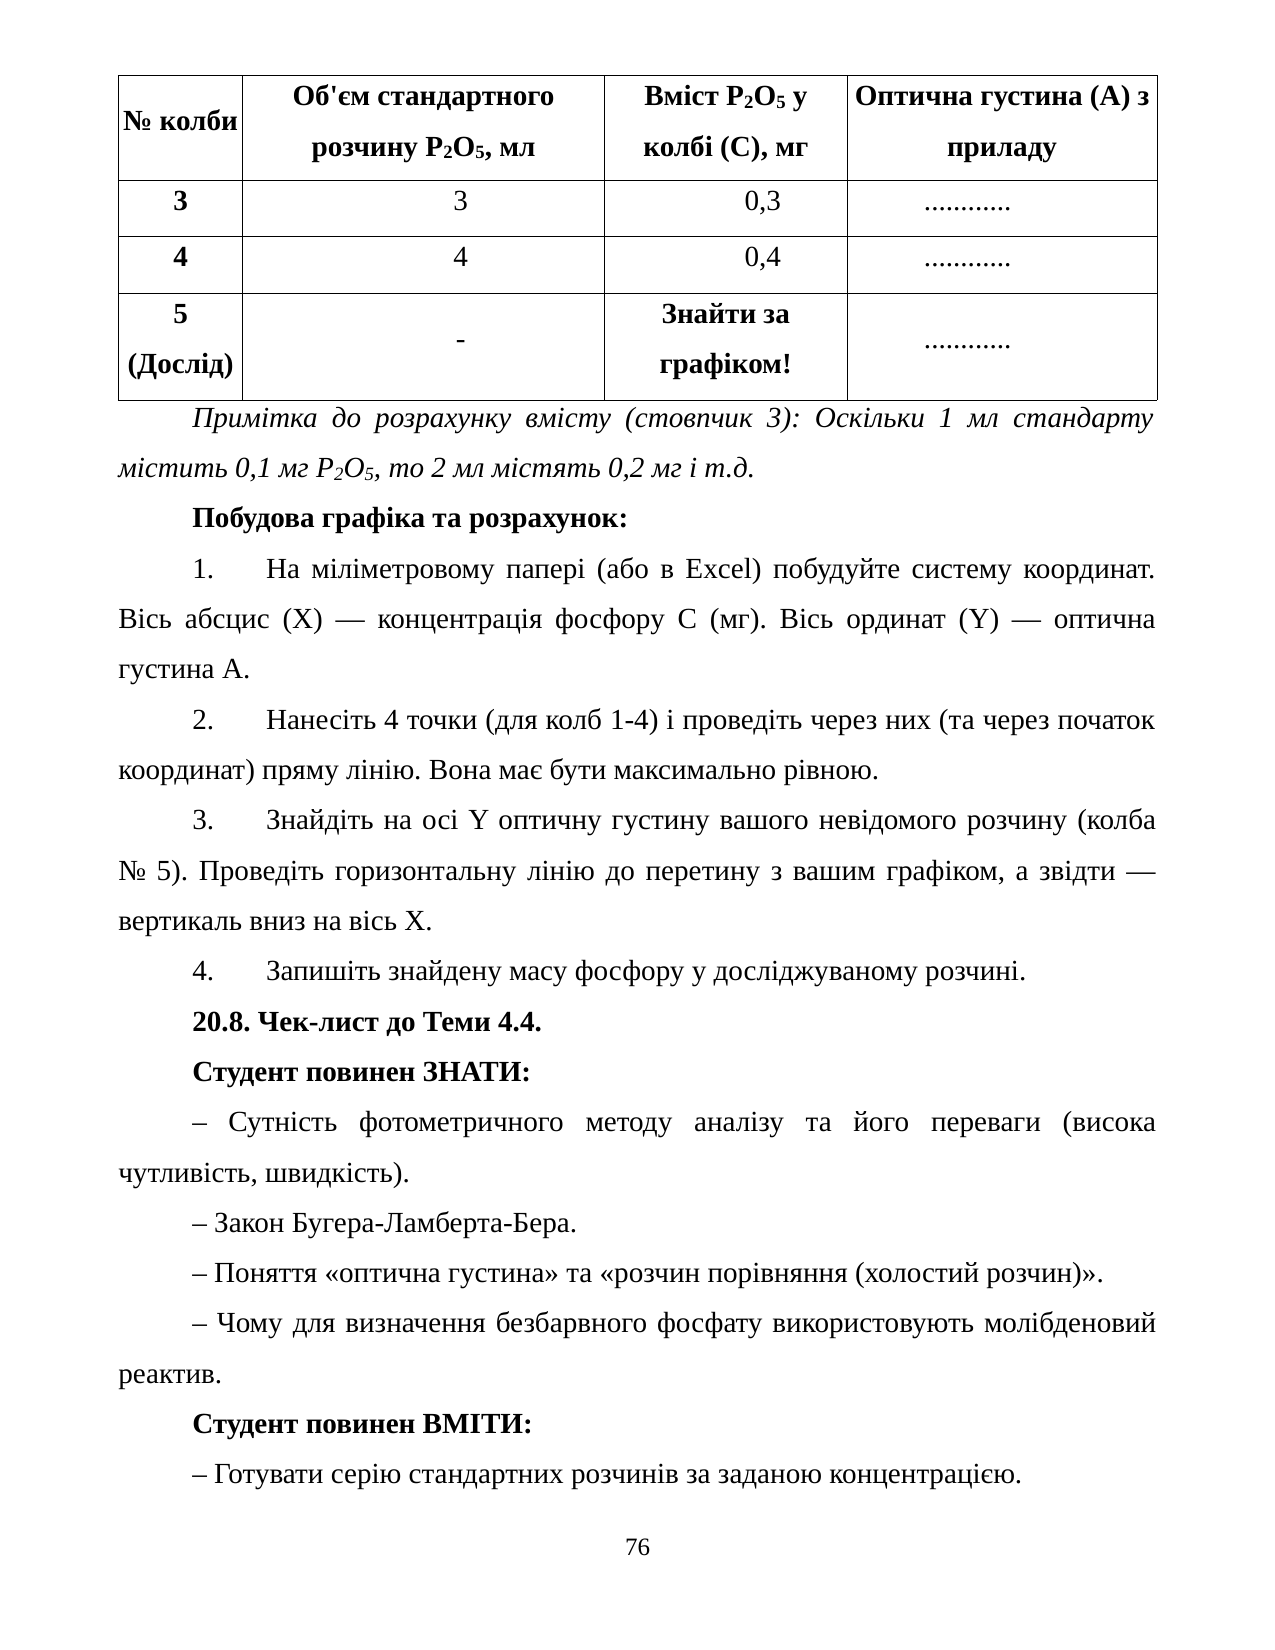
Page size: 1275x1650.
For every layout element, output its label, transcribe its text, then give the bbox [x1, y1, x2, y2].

list Нанесіть 4 точки (для колб 1-4) і проведіть через них (та через початок координат) пряму лінію. Вона має бути максимально рівною. [118, 702, 1157, 786]
text Примітка до розрахунку вмісту (стовпчик 3): Оскільки 1 мл стандарту містить 0,1 мг P2O5, то 2 мл містять 0,2 мг і т.д. [118, 401, 1157, 484]
text Студент повинен ЗНАТИ: [118, 1054, 1157, 1088]
table_header Оптична густина (A) з приладу [848, 76, 1157, 179]
list Знайдіть на осі Y оптичну густину вашого невідомого розчину (колба № 5). Проведіть горизонтальну лінію до перетину з вашим графіком, а звідти — вертикаль вниз на вісь X. [118, 802, 1157, 937]
text Студент повинен ВМІТИ: [118, 1406, 1157, 1440]
table_cell 3 [243, 181, 604, 236]
table_cell - [243, 294, 604, 399]
text – Поняття «оптична густина» та «розчин порівняння (холостий розчин)». [118, 1255, 1157, 1289]
table_cell 4 [119, 237, 242, 293]
table_header Об'єм стандартного розчину P2​O5​, мл [243, 76, 604, 179]
table_cell 0,4 [605, 237, 847, 293]
list На міліметровому папері (або в Excel) побудуйте систему координат. Вісь абсцис (X) — концентрація фосфору C (мг). Вісь ординат (Y) — оптична густина A. [118, 551, 1157, 685]
table_cell Знайти за графіком! [605, 294, 847, 399]
subtitle 20.8. Чек-лист до Теми 4.4. [118, 1004, 1157, 1037]
table_header № колби [119, 76, 242, 179]
text – Готувати серію стандартних розчинів за заданою концентрацією. [118, 1457, 1157, 1490]
table_cell 4 [243, 237, 604, 293]
text Побудова графіка та розрахунок: [118, 501, 1157, 534]
table_cell ............ [848, 181, 1157, 236]
table_cell 3 [119, 181, 242, 236]
table_cell ............ [848, 237, 1157, 293]
text – Сутність фотометричного методу аналізу та його переваги (висока чутливість, швидкість). [118, 1104, 1157, 1188]
table_header Вміст P2​O5​ у колбі (C), мг [605, 76, 847, 179]
table_cell 0,3 [605, 181, 847, 236]
table_cell ............ [848, 294, 1157, 399]
table_cell 5 (Дослід) [119, 294, 242, 399]
list Запишіть знайдену масу фосфору у досліджуваному розчині. [118, 953, 1157, 987]
text – Чому для визначення безбарвного фосфату використовують молібденовий реактив. [118, 1306, 1157, 1389]
text – Закон Бугера-Ламберта-Бера. [118, 1205, 1157, 1238]
